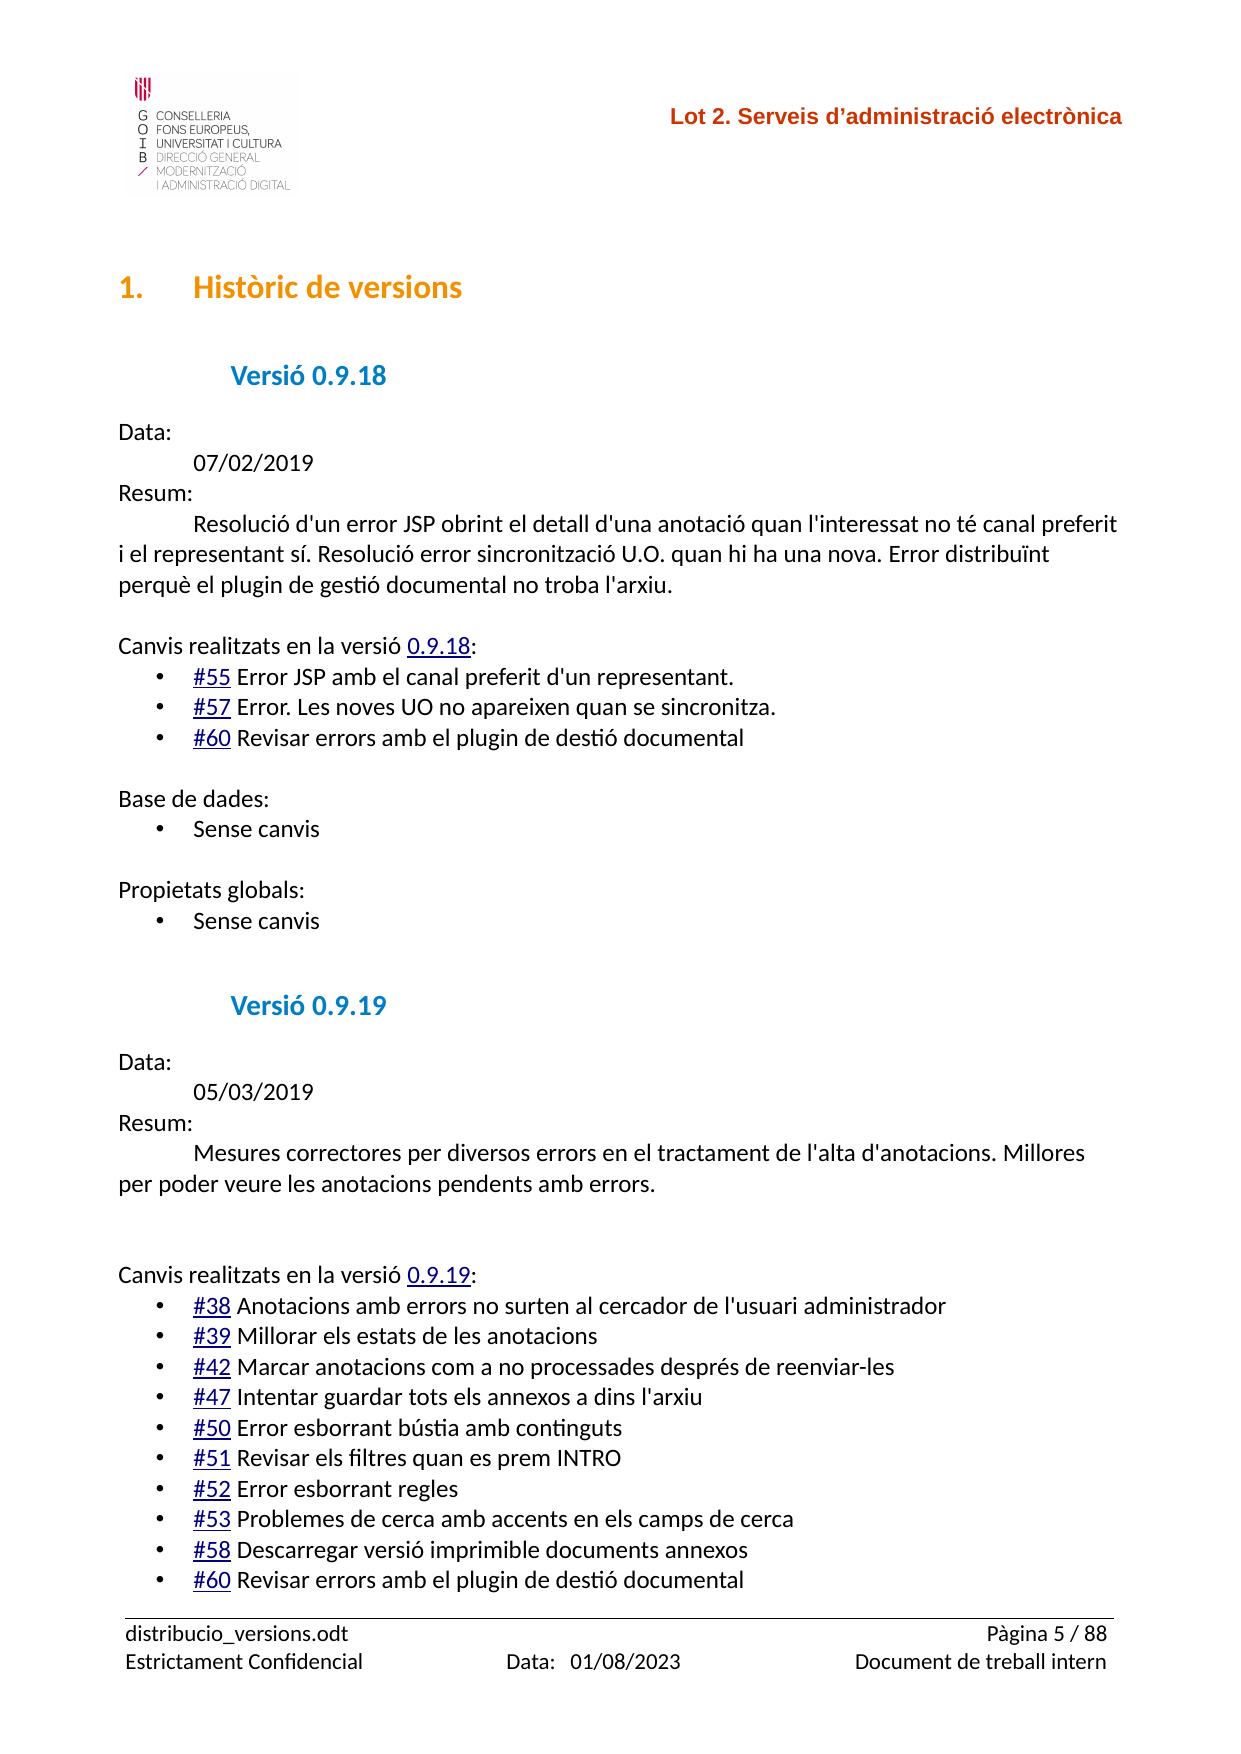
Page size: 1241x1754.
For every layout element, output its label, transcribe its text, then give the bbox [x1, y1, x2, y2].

text Canvis realitzats en la versió 0.9.19: [118, 1259, 1122, 1290]
list #52 Error esborrant regles [156, 1473, 1122, 1504]
list #57 Error. Les noves UO no apareixen quan se sincronitza. [156, 691, 1122, 722]
text Propietats globals: [118, 874, 1122, 905]
picture [126, 70, 299, 197]
list #60 Revisar errors amb el plugin de destió documental [156, 722, 1122, 752]
text Resum: [118, 1107, 1122, 1137]
list #42 Marcar anotacions com a no processades després de reenviar-les [156, 1351, 1122, 1382]
text Resolució d'un error JSP obrint el detall d'una anotació quan l'interessat no té canal preferit i el representant sí. Resolució error sincronització U.O. quan hi ha una nova. Error distribuïnt perquè el plugin de gestió documental no troba l'arxiu. [118, 508, 1122, 600]
list #58 Descarregar versió imprimible documents annexos [156, 1534, 1122, 1565]
list #38 Anotacions amb errors no surten al cercador de l'usuari administrador [156, 1290, 1122, 1321]
list #47 Intentar guardar tots els annexos a dins l'arxiu [156, 1382, 1122, 1412]
text Canvis realitzats en la versió 0.9.18: [118, 630, 1122, 661]
list Sense canvis [156, 905, 1122, 935]
text Resum: [118, 478, 1122, 508]
text 07/02/2019 [118, 447, 1122, 478]
list Sense canvis [156, 813, 1122, 844]
subtitle Històric de versions [118, 266, 1122, 307]
subtitle Versió 0.9.18 [153, 357, 1122, 393]
text Base de dades: [118, 783, 1122, 813]
subtitle Versió 0.9.19 [153, 987, 1122, 1022]
list #55 Error JSP amb el canal preferit d'un representant. [156, 661, 1122, 691]
list #60 Revisar errors amb el plugin de destió documental [156, 1565, 1122, 1595]
list #39 Millorar els estats de les anotacions [156, 1321, 1122, 1351]
list #53 Problemes de cerca amb accents en els camps de cerca [156, 1504, 1122, 1534]
list #50 Error esborrant bústia amb continguts [156, 1412, 1122, 1443]
text Data: [118, 1046, 1122, 1076]
text 05/03/2019 [118, 1076, 1122, 1107]
list #51 Revisar els filtres quan es prem INTRO [156, 1443, 1122, 1473]
text Data: [118, 417, 1122, 447]
text Mesures correctores per diversos errors en el tractament de l'alta d'anotacions. Millores per poder veure les anotacions pendents amb errors. [118, 1137, 1122, 1198]
